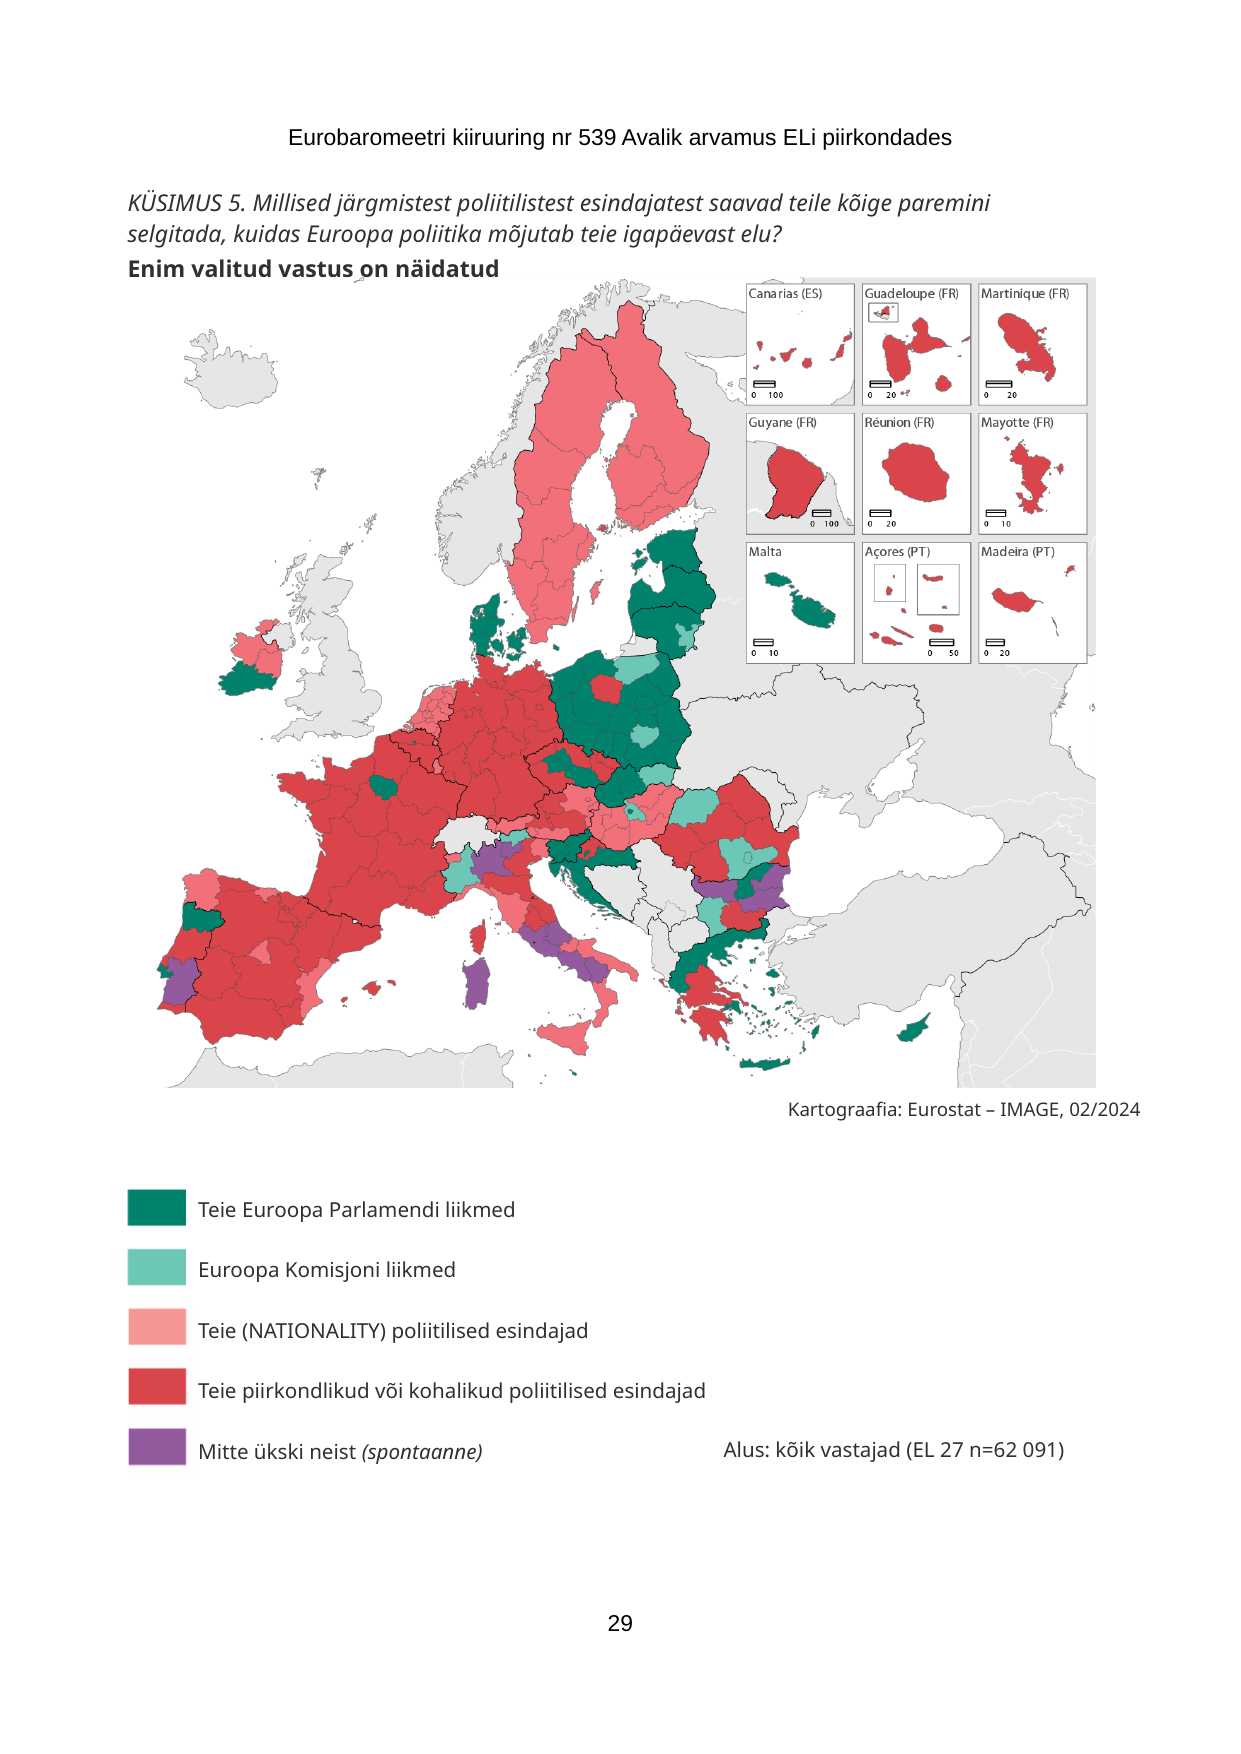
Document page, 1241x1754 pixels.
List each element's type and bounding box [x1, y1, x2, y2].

picture [129, 1422, 192, 1473]
picture [121, 1181, 186, 1300]
picture [128, 275, 1096, 1088]
picture [129, 1304, 192, 1416]
